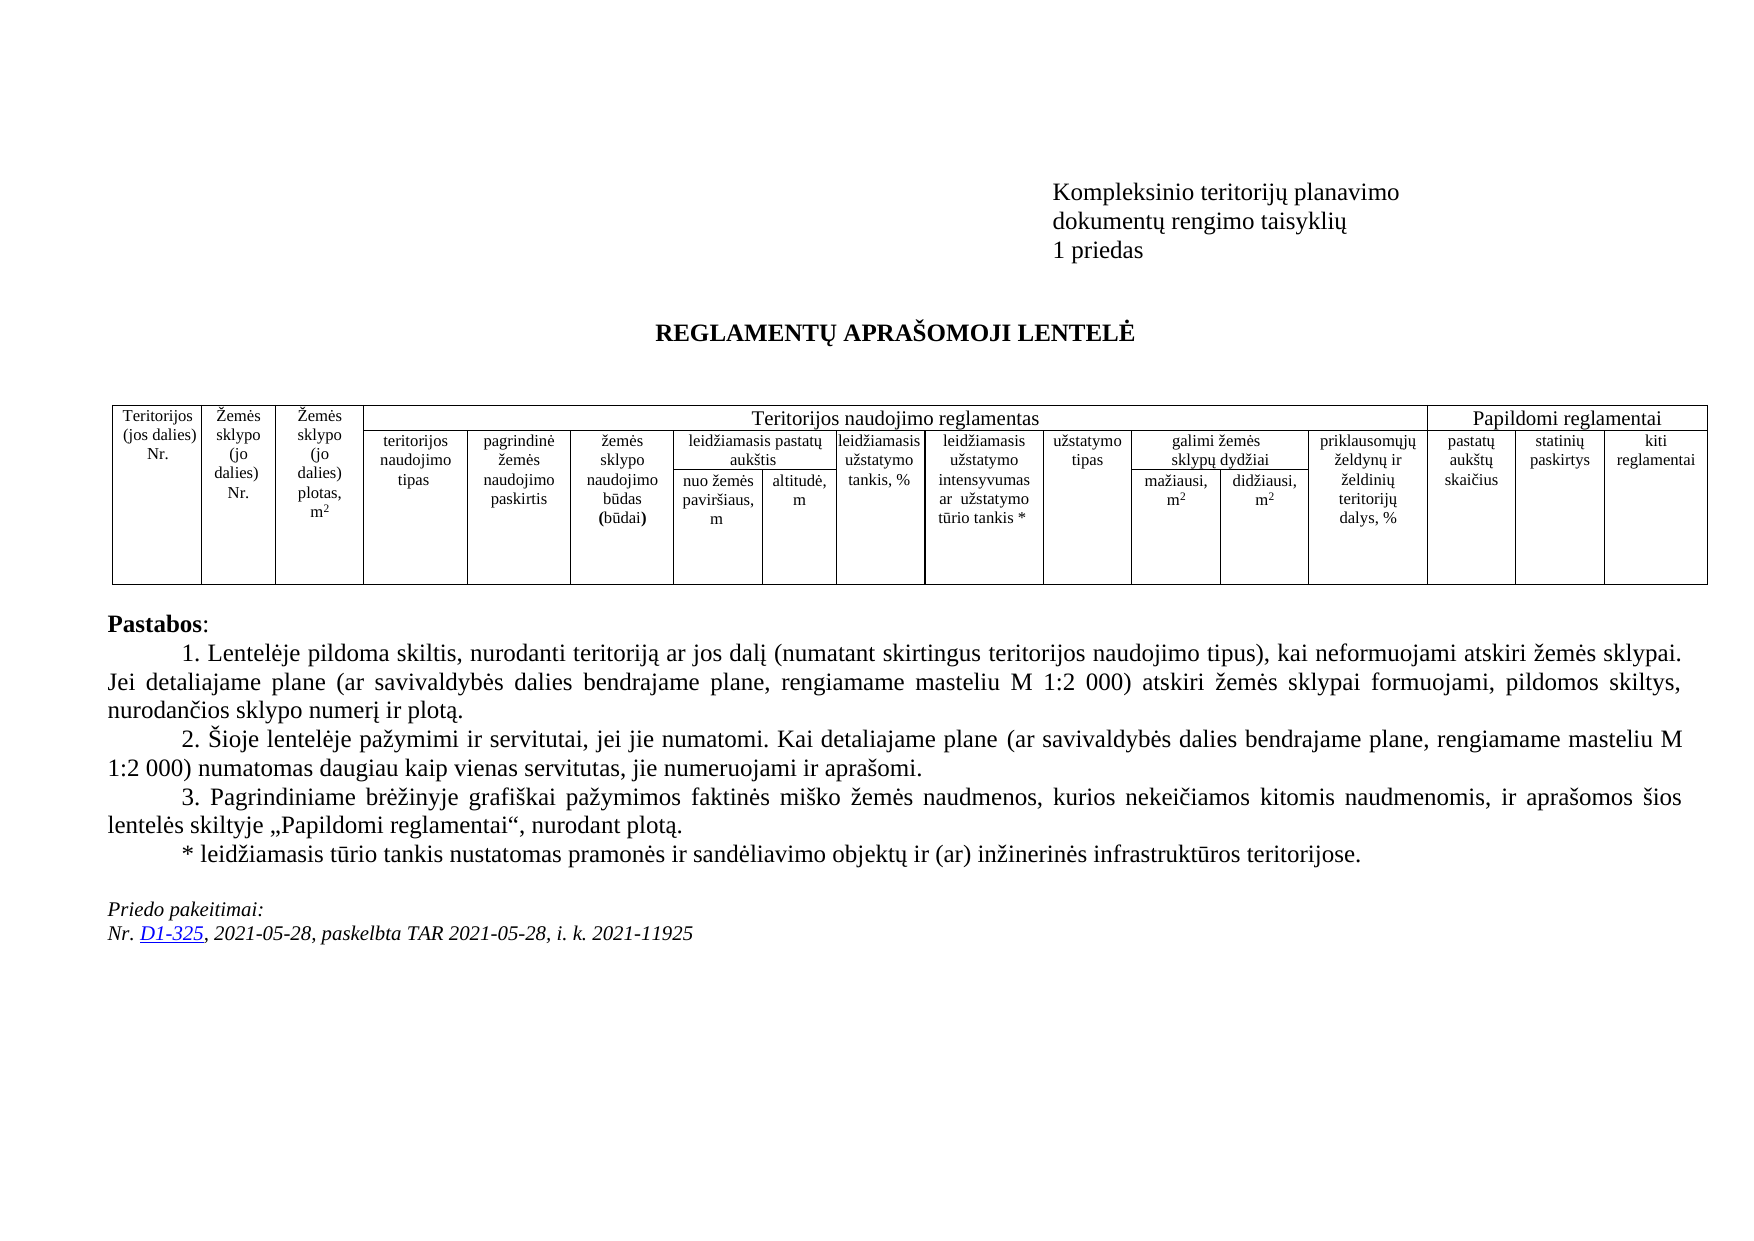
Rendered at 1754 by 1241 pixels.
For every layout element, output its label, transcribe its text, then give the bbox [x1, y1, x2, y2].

table_cell galimi žemės sklypų dydžiai [1132, 431, 1308, 469]
table_cell statinių paskirtys [1516, 431, 1604, 584]
table_header Teritorijos naudojimo reglamentas [364, 406, 1427, 430]
text REGLAMENTŲ APRAŠOMOJI LENTELĖ [107, 318, 1683, 347]
table_cell nuo žemės paviršiaus, m [674, 470, 762, 584]
text Priedo pakeitimai: [107, 897, 1683, 921]
table_header Žemės sklypo (jo dalies) Nr. [202, 406, 275, 584]
table_cell teritorijos naudojimo tipas [364, 431, 467, 584]
text 2. Šioje lentelėje pažymimi ir servitutai, jei jie numatomi. Kai detaliajame plane (ar savivaldybės dalies bendrajame plane, rengiamame masteliu M 1:2 000) numatomas daugiau kaip vienas servitutas, jie numeruojami ir aprašomi. [107, 724, 1683, 782]
text * leidžiamasis tūrio tankis nustatomas pramonės ir sandėliavimo objektų ir (ar) inžinerinės infrastruktūros teritorijose. [107, 839, 1683, 868]
table_cell leidžiamasis pastatų aukštis [674, 431, 836, 469]
table_cell mažiausi, m2 [1132, 470, 1220, 584]
table_cell leidžiamasis užstatymo intensyvumas ar užstatymo tūrio tankis * [926, 431, 1043, 584]
table_header Papildomi reglamentai [1428, 406, 1707, 430]
table_cell leidžiamasis užstatymo tankis, % [837, 431, 924, 584]
table_cell žemės sklypo naudojimo būdas (būdai) [571, 431, 673, 584]
text 3. Pagrindiniame brėžinyje grafiškai pažymimos faktinės miško žemės naudmenos, kurios nekeičiamos kitomis naudmenomis, ir aprašomos šios lentelės skiltyje „Papildomi reglamentai“, nurodant plotą. [107, 782, 1683, 839]
text Pastabos: [107, 609, 1683, 638]
table_cell pastatų aukštų skaičius [1428, 431, 1515, 584]
table_cell priklausomųjų želdynų ir želdinių teritorijų dalys, % [1309, 431, 1427, 584]
table_cell didžiausi, m2 [1221, 470, 1308, 584]
table_cell pagrindinė žemės naudojimo paskirtis [468, 431, 570, 584]
text 1. Lentelėje pildoma skiltis, nurodanti teritoriją ar jos dalį (numatant skirtingus teritorijos naudojimo tipus), kai neformuojami atskiri žemės sklypai. Jei detaliajame plane (ar savivaldybės dalies bendrajame plane, rengiamame masteliu M 1:2 000) atskiri žemės sklypai formuojami, pildomos skiltys, nurodančios sklypo numerį ir plotą. [107, 638, 1683, 724]
text Kompleksinio teritorijų planavimo [1052, 177, 1683, 206]
table_header Teritorijos (jos dalies) Nr. [113, 406, 201, 584]
table_cell užstatymo tipas [1044, 431, 1131, 584]
table_cell altitudė, m [763, 470, 836, 584]
text Nr. D1-325, 2021-05-28, paskelbta TAR 2021-05-28, i. k. 2021-11925 [107, 921, 1683, 945]
table_cell kiti reglamentai [1605, 431, 1707, 584]
table_header Žemės sklypo (jo dalies) plotas, m2 [276, 406, 363, 584]
text 1 priedas [1052, 235, 1683, 263]
text dokumentų rengimo taisyklių [1052, 206, 1683, 235]
